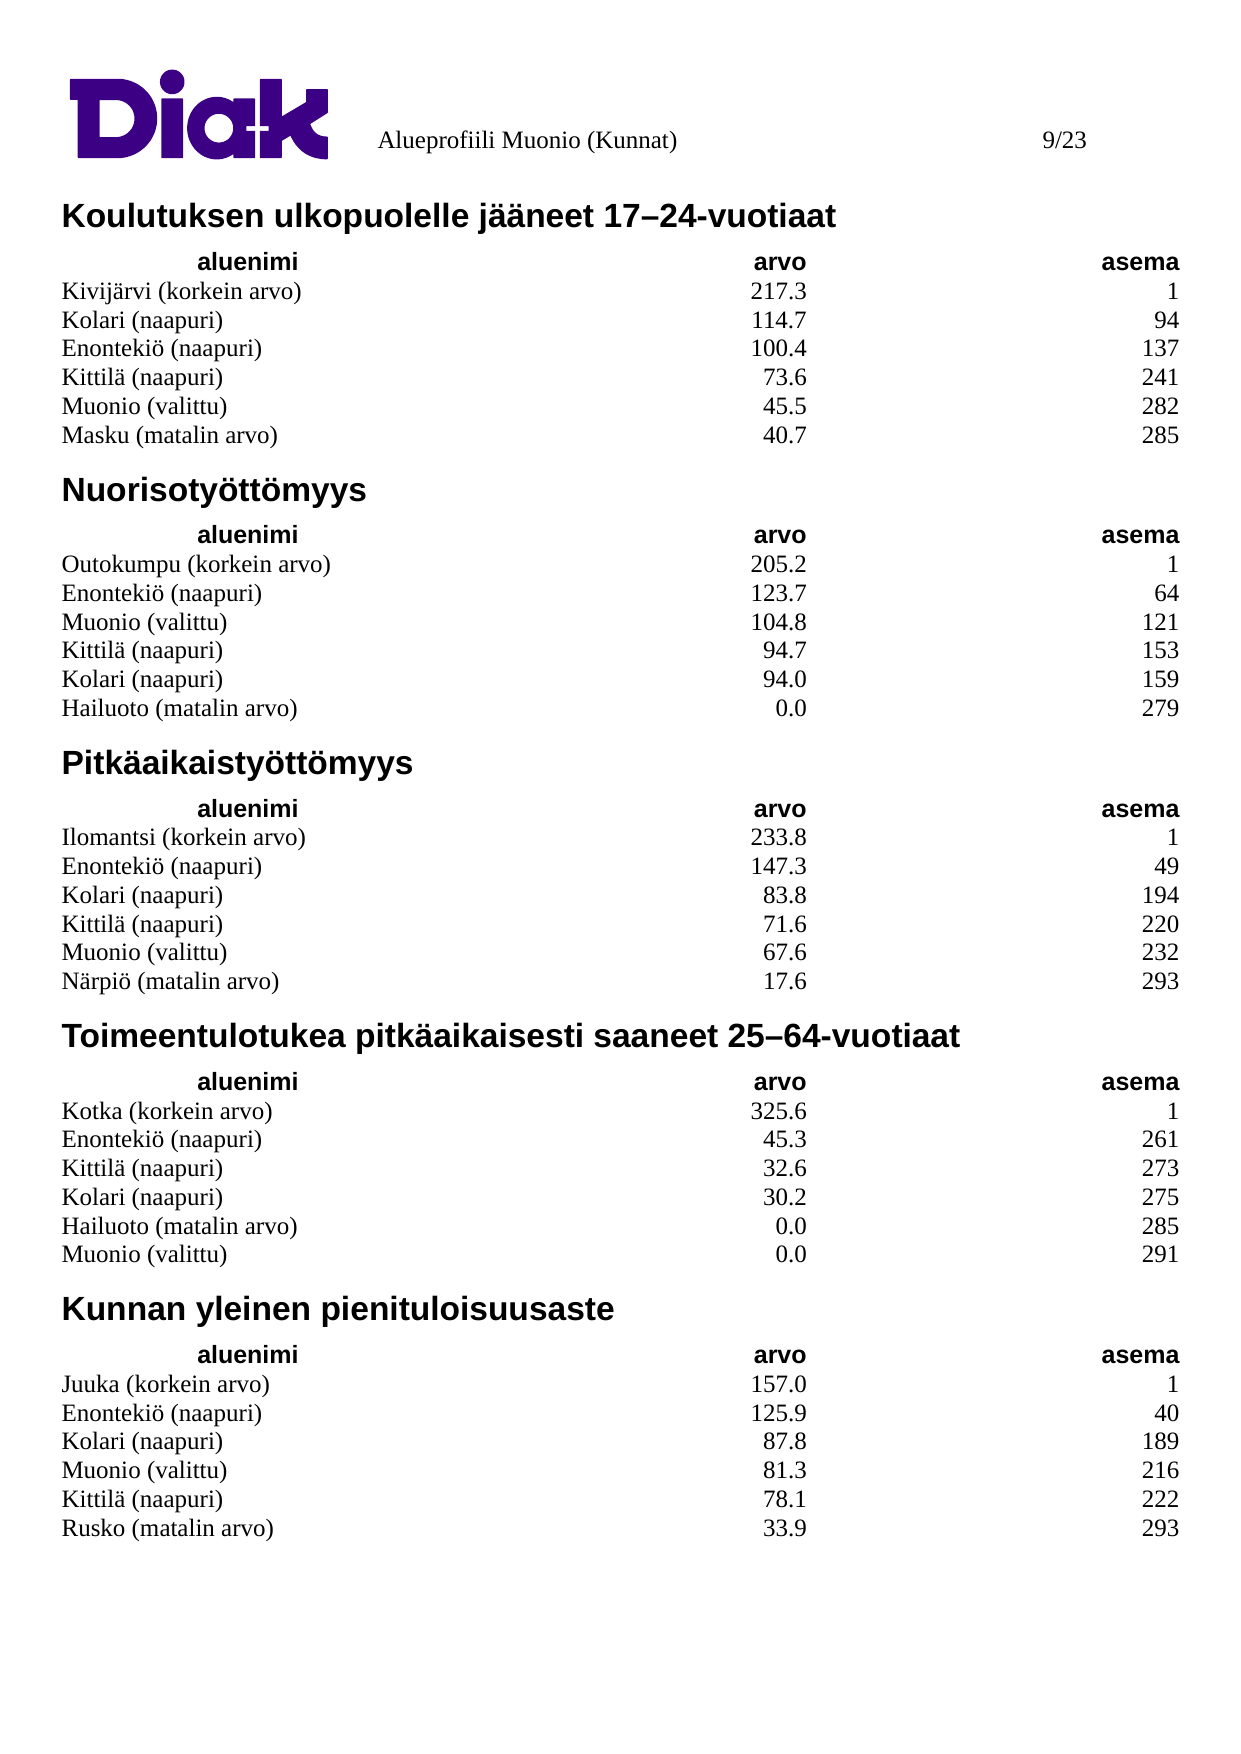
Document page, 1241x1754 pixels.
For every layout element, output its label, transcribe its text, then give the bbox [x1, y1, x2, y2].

table_cell Kittilä (naapuri) [61, 1484, 434, 1513]
table_cell 94.0 [434, 664, 806, 693]
table_cell Kolari (naapuri) [61, 1182, 434, 1211]
table_cell 159 [806, 664, 1179, 693]
table_header arvo [434, 794, 806, 822]
table_cell 100.4 [434, 334, 806, 362]
table_cell 32.6 [434, 1153, 806, 1182]
table_cell Muonio (valittu) [61, 1240, 434, 1268]
subtitle Toimeentulotukea pitkäaikaisesti saaneet 25–64-vuotiaat [61, 1016, 1179, 1054]
table_cell Kittilä (naapuri) [61, 636, 434, 664]
table_cell 220 [806, 909, 1179, 937]
table_cell Närpiö (matalin arvo) [61, 966, 434, 995]
table_cell 67.6 [434, 938, 806, 966]
table_cell Kotka (korkein arvo) [61, 1096, 434, 1124]
table_cell 157.0 [434, 1369, 806, 1398]
table_cell 285 [806, 420, 1179, 448]
table_cell 0.0 [434, 693, 806, 722]
table_cell 94.7 [434, 636, 806, 664]
table_header arvo [434, 1067, 806, 1096]
table_cell Enontekiö (naapuri) [61, 1398, 434, 1426]
table_cell Enontekiö (naapuri) [61, 851, 434, 880]
table_cell 30.2 [434, 1182, 806, 1211]
table_cell 293 [806, 1513, 1179, 1541]
table_cell 325.6 [434, 1096, 806, 1124]
table_header asema [806, 794, 1179, 822]
table_header arvo [434, 247, 806, 276]
table_cell 114.7 [434, 305, 806, 333]
table_header asema [806, 247, 1179, 276]
table_cell Kittilä (naapuri) [61, 362, 434, 391]
table_cell 17.6 [434, 966, 806, 995]
table_cell 194 [806, 880, 1179, 909]
table_cell 232 [806, 938, 1179, 966]
subtitle Kunnan yleinen pienituloisuusaste [61, 1289, 1179, 1328]
table_cell Kolari (naapuri) [61, 880, 434, 909]
table_cell 205.2 [434, 549, 806, 578]
table_cell 45.5 [434, 391, 806, 420]
table_cell Muonio (valittu) [61, 391, 434, 420]
table_cell Muonio (valittu) [61, 938, 434, 966]
table_cell Kittilä (naapuri) [61, 1153, 434, 1182]
table_cell Enontekiö (naapuri) [61, 334, 434, 362]
table_cell 40 [806, 1398, 1179, 1426]
subtitle Nuorisotyöttömyys [61, 469, 1179, 508]
table_header aluenimi [61, 1067, 434, 1096]
table_cell 71.6 [434, 909, 806, 937]
table_cell 222 [806, 1484, 1179, 1513]
table_cell Kolari (naapuri) [61, 305, 434, 333]
table_cell Kolari (naapuri) [61, 1426, 434, 1455]
table_cell 125.9 [434, 1398, 806, 1426]
table_cell 275 [806, 1182, 1179, 1211]
table_cell 1 [806, 276, 1179, 305]
table_cell 121 [806, 607, 1179, 636]
table_cell 217.3 [434, 276, 806, 305]
table_cell 49 [806, 851, 1179, 880]
subtitle Pitkäaikaistyöttömyys [61, 743, 1179, 781]
table_header asema [806, 1340, 1179, 1369]
table_cell 1 [806, 1369, 1179, 1398]
table_cell 83.8 [434, 880, 806, 909]
table_cell 94 [806, 305, 1179, 333]
table_cell 285 [806, 1211, 1179, 1239]
table_cell 216 [806, 1455, 1179, 1484]
table_cell Hailuoto (matalin arvo) [61, 1211, 434, 1239]
table_cell Outokumpu (korkein arvo) [61, 549, 434, 578]
table_cell 0.0 [434, 1211, 806, 1239]
table_cell Ilomantsi (korkein arvo) [61, 823, 434, 851]
table_cell 1 [806, 549, 1179, 578]
table_cell Enontekiö (naapuri) [61, 578, 434, 607]
table_cell 104.8 [434, 607, 806, 636]
table_cell Rusko (matalin arvo) [61, 1513, 434, 1541]
table_header aluenimi [61, 1340, 434, 1369]
table_cell 293 [806, 966, 1179, 995]
table_cell 33.9 [434, 1513, 806, 1541]
table_cell Hailuoto (matalin arvo) [61, 693, 434, 722]
subtitle Koulutuksen ulkopuolelle jääneet 17–24-vuotiaat [61, 196, 1179, 235]
table_cell 282 [806, 391, 1179, 420]
table_header asema [806, 521, 1179, 549]
table_cell 261 [806, 1125, 1179, 1153]
table_cell 189 [806, 1426, 1179, 1455]
table_cell 137 [806, 334, 1179, 362]
table_cell 273 [806, 1153, 1179, 1182]
table_header aluenimi [61, 521, 434, 549]
table_cell 279 [806, 693, 1179, 722]
table_cell 87.8 [434, 1426, 806, 1455]
table_cell Kittilä (naapuri) [61, 909, 434, 937]
table_cell 81.3 [434, 1455, 806, 1484]
table_cell 73.6 [434, 362, 806, 391]
table_header arvo [434, 1340, 806, 1369]
table_cell Masku (matalin arvo) [61, 420, 434, 448]
table_header arvo [434, 521, 806, 549]
table_cell 78.1 [434, 1484, 806, 1513]
table_cell 1 [806, 1096, 1179, 1124]
table_cell 233.8 [434, 823, 806, 851]
table_cell 291 [806, 1240, 1179, 1268]
table_cell Muonio (valittu) [61, 1455, 434, 1484]
table_cell 64 [806, 578, 1179, 607]
table_cell 241 [806, 362, 1179, 391]
table_cell Muonio (valittu) [61, 607, 434, 636]
table_cell 123.7 [434, 578, 806, 607]
table_cell 1 [806, 823, 1179, 851]
table_cell Kolari (naapuri) [61, 664, 434, 693]
table_cell Enontekiö (naapuri) [61, 1125, 434, 1153]
table_cell Kivijärvi (korkein arvo) [61, 276, 434, 305]
table_cell 147.3 [434, 851, 806, 880]
table_header aluenimi [61, 794, 434, 822]
table_cell 45.3 [434, 1125, 806, 1153]
table_header asema [806, 1067, 1179, 1096]
table_cell Juuka (korkein arvo) [61, 1369, 434, 1398]
table_cell 0.0 [434, 1240, 806, 1268]
table_cell 153 [806, 636, 1179, 664]
table_header aluenimi [61, 247, 434, 276]
table_cell 40.7 [434, 420, 806, 448]
